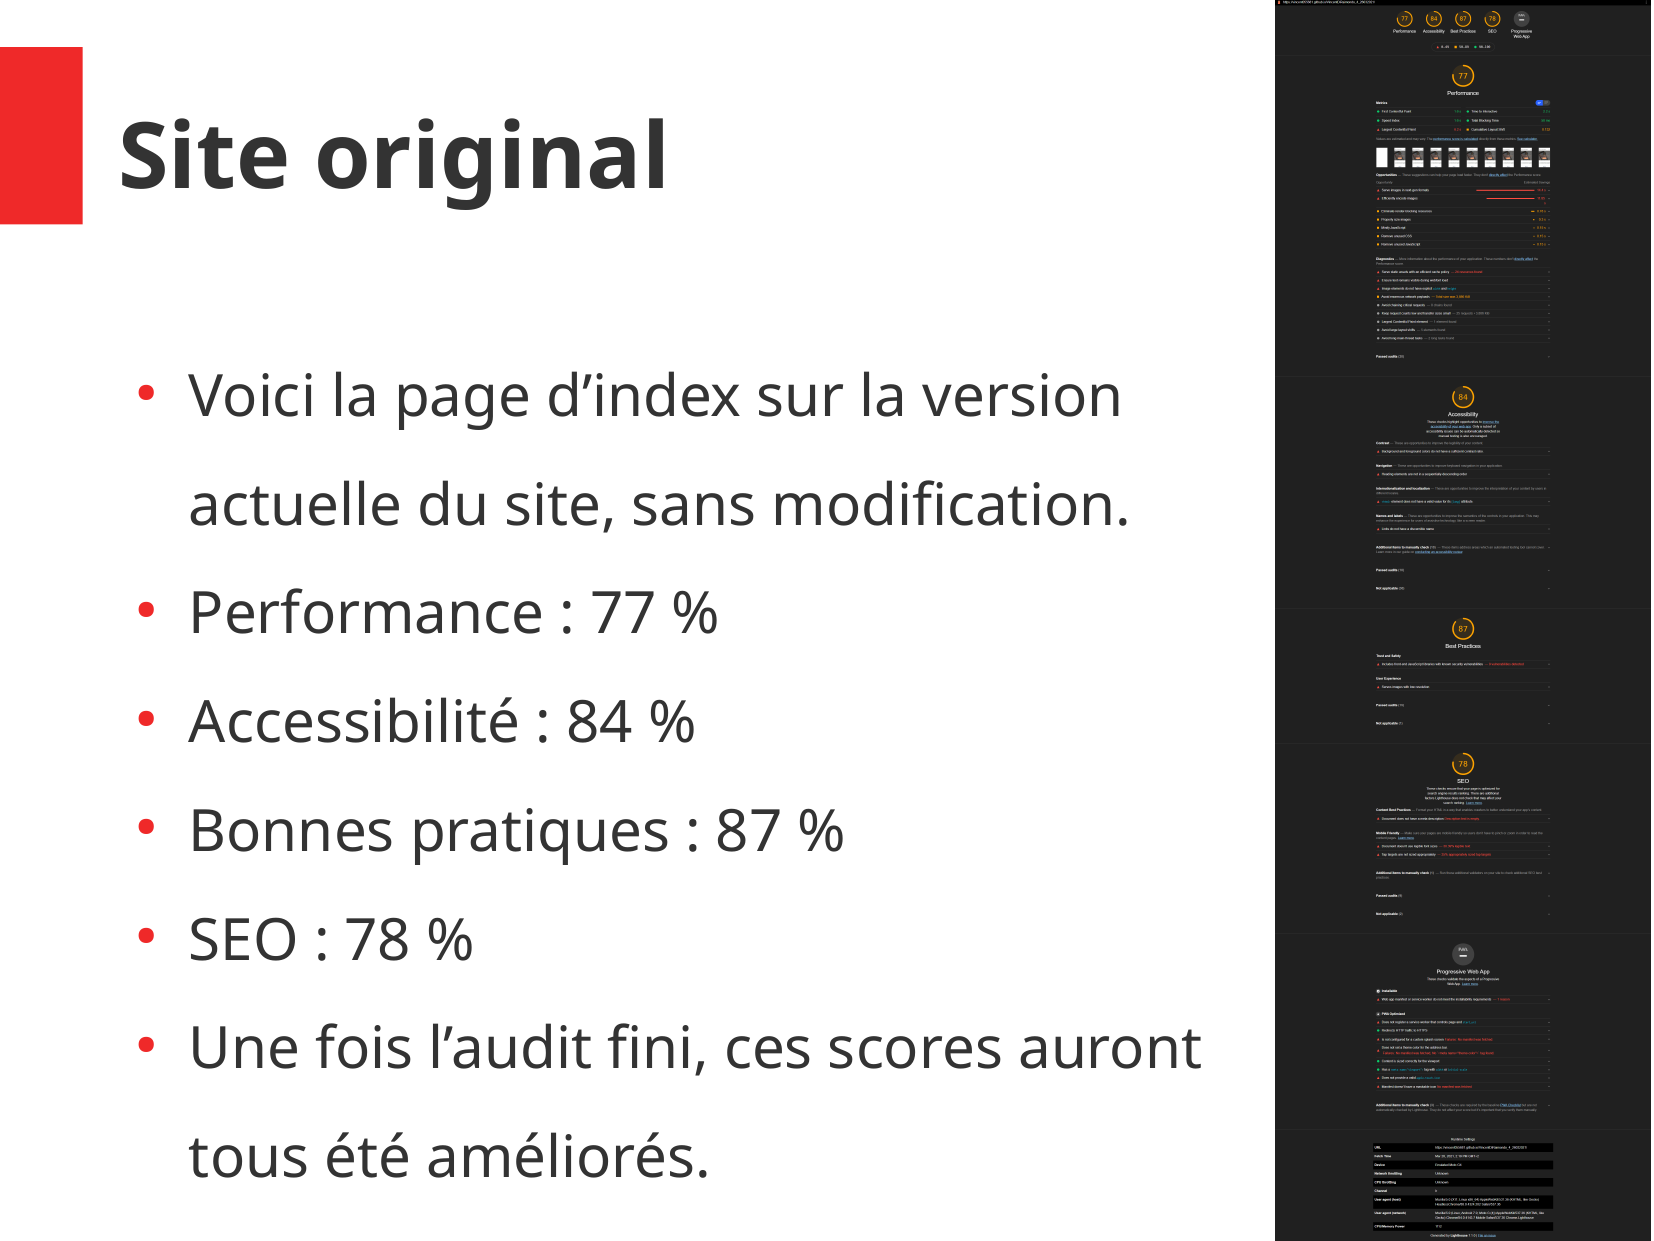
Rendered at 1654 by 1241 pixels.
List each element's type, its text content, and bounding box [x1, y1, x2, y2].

title Site original [118, 49, 1275, 257]
picture [1275, 0, 1651, 1241]
list Voici la page d’index sur la version actuelle du site, sans modification. Performance : 77 % Accessibilité : 84 % Bonnes pratiques : 87 % SEO : 78 % Une fois l’audit fini, ces scores auront tous été améliorés. [118, 354, 1275, 1074]
